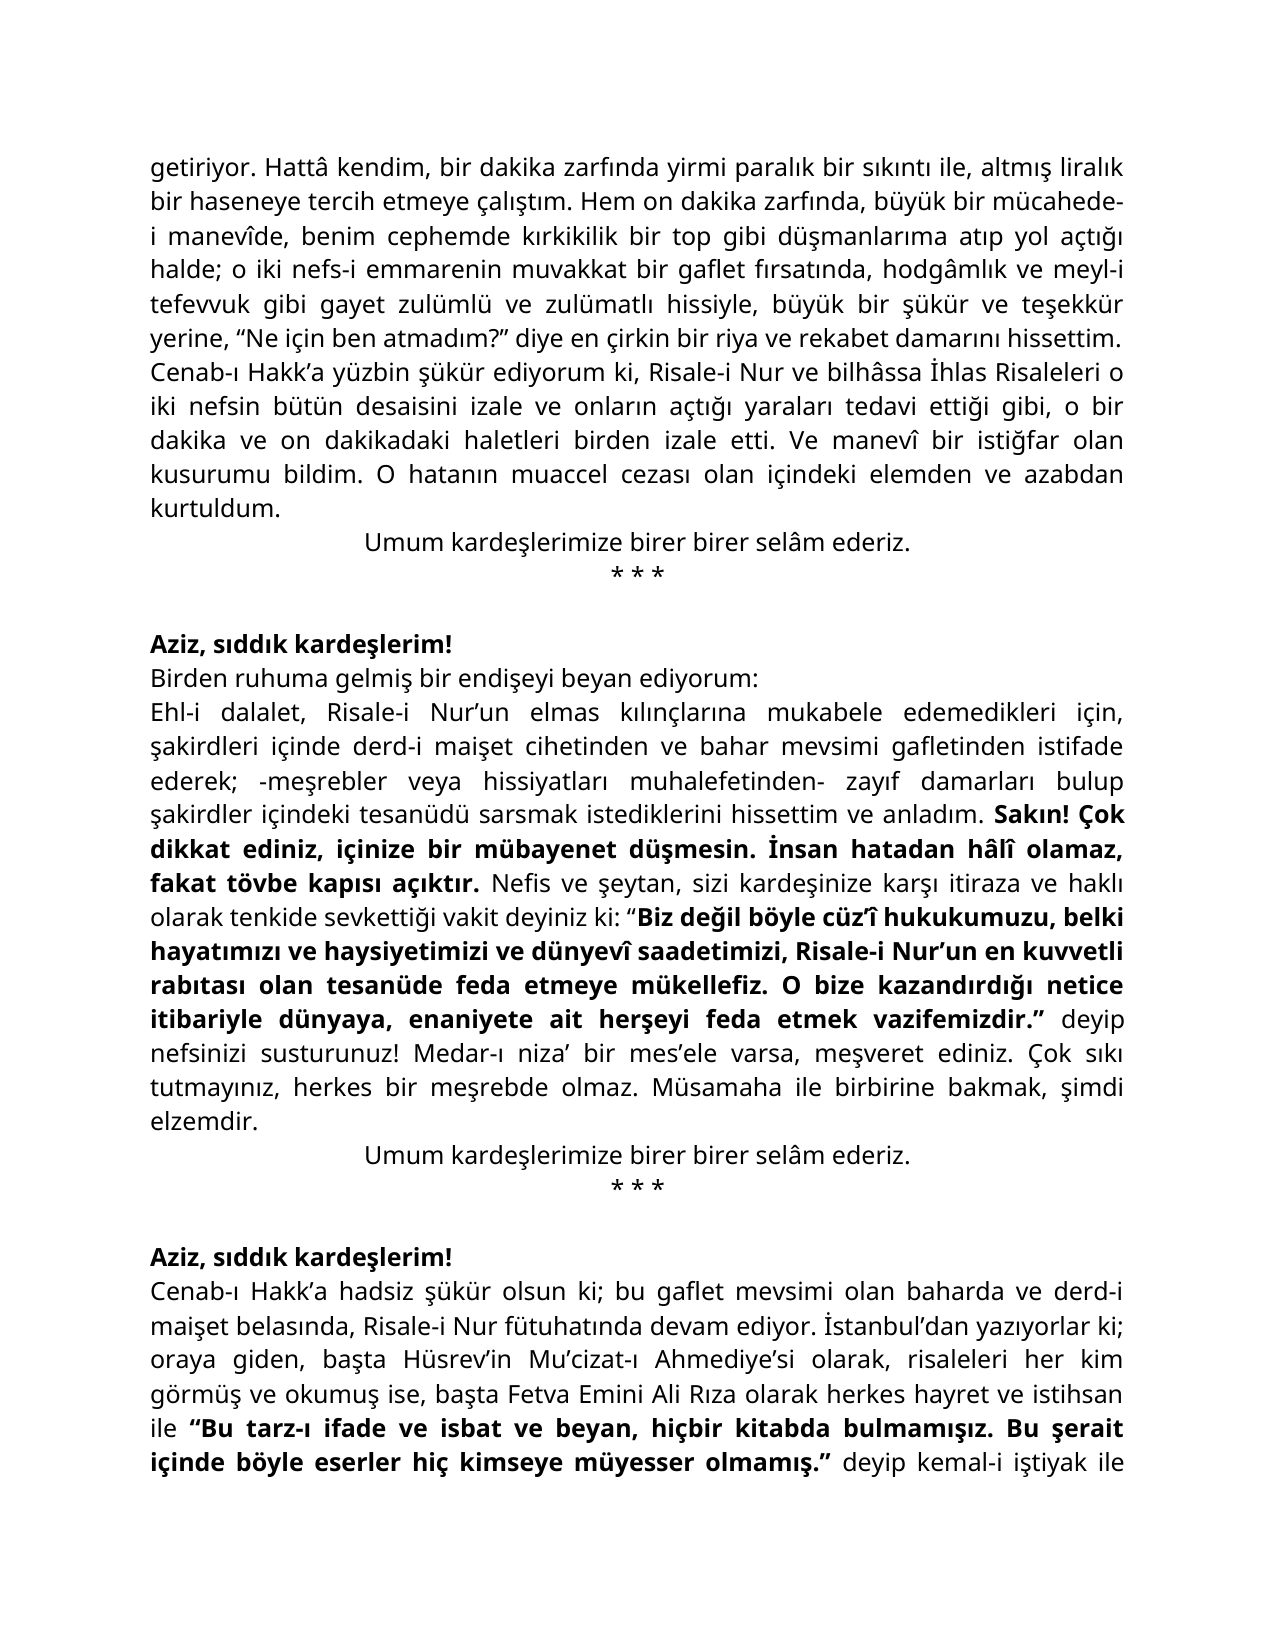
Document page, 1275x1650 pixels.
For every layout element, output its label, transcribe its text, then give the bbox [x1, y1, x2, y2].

text * * * [150, 1172, 1125, 1206]
text Umum kardeşlerimize birer birer selâm ederiz. [150, 525, 1125, 559]
text Ehl-i dalalet, Risale-i Nur’un elmas kılınçlarına mukabele edemedikleri için, şakirdleri içinde derd-i maişet cihetinden ve bahar mevsimi gafletinden istifade ederek; -meşrebler veya hissiyatları muhalefetinden- zayıf damarları bulup şakirdler içindeki tesanüdü sarsmak istediklerini hissettim ve anladım. Sakın! Çok dikkat ediniz, içinize bir mübayenet düşmesin. İnsan hatadan hâlî olamaz, fakat tövbe kapısı açıktır. Nefis ve şeytan, sizi kardeşinize karşı itiraza ve haklı olarak tenkide sevkettiği vakit deyiniz ki: “Biz değil böyle cüz’î hukukumuzu, belki hayatımızı ve haysiyetimizi ve dünyevî saadetimizi, Risale-i Nur’un en kuvvetli rabıtası olan tesanüde feda etmeye mükellefiz. O bize kazandırdığı netice itibariyle dünyaya, enaniyete ait herşeyi feda etmek vazifemizdir.” deyip nefsinizi susturunuz! Medar-ı niza’ bir mes’ele varsa, meşveret ediniz. Çok sıkı tutmayınız, herkes bir meşrebde olmaz. Müsamaha ile birbirine bakmak, şimdi elzemdir. [150, 695, 1125, 1138]
text Umum kardeşlerimize birer birer selâm ederiz. [150, 1138, 1125, 1172]
text * * * [150, 559, 1125, 593]
text Cenab-ı Hakk’a yüzbin şükür ediyorum ki, Risale-i Nur ve bilhâssa İhlas Risaleleri o iki nefsin bütün desaisini izale ve onların açtığı yaraları tedavi ettiği gibi, o bir dakika ve on dakikadaki haletleri birden izale etti. Ve manevî bir istiğfar olan kusurumu bildim. O hatanın muaccel cezası olan içindeki elemden ve azabdan kurtuldum. [150, 354, 1125, 525]
text getiriyor. Hattâ kendim, bir dakika zarfında yirmi paralık bir sıkıntı ile, altmış liralık bir haseneye tercih etmeye çalıştım. Hem on dakika zarfında, büyük bir mücahede-i manevîde, benim cephemde kırkikilik bir top gibi düşmanlarıma atıp yol açtığı halde; o iki nefs-i emmarenin muvakkat bir gaflet fırsatında, hodgâmlık ve meyl-i tefevvuk gibi gayet zulümlü ve zulümatlı hissiyle, büyük bir şükür ve teşekkür yerine, “Ne için ben atmadım?” diye en çirkin bir riya ve rekabet damarını hissettim. [150, 150, 1125, 354]
text Aziz, sıddık kardeşlerim! [150, 627, 1125, 661]
text Aziz, sıddık kardeşlerim! [150, 1240, 1125, 1274]
text Birden ruhuma gelmiş bir endişeyi beyan ediyorum: [150, 661, 1125, 695]
text Cenab-ı Hakk’a hadsiz şükür olsun ki; bu gaflet mevsimi olan baharda ve derd-i maişet belasında, Risale-i Nur fütuhatında devam ediyor. İstanbul’dan yazıyorlar ki; oraya giden, başta Hüsrev’in Mu’cizat-ı Ahmediye’si olarak, risaleleri her kim görmüş ve okumuş ise, başta Fetva Emini Ali Rıza olarak herkes hayret ve istihsan ile “Bu tarz-ı ifade ve isbat ve beyan, hiçbir kitabda bulmamışız. Bu şerait içinde böyle eserler hiç kimseye müyesser olmamış.” deyip kemal-i iştiyak ile [150, 1274, 1125, 1478]
